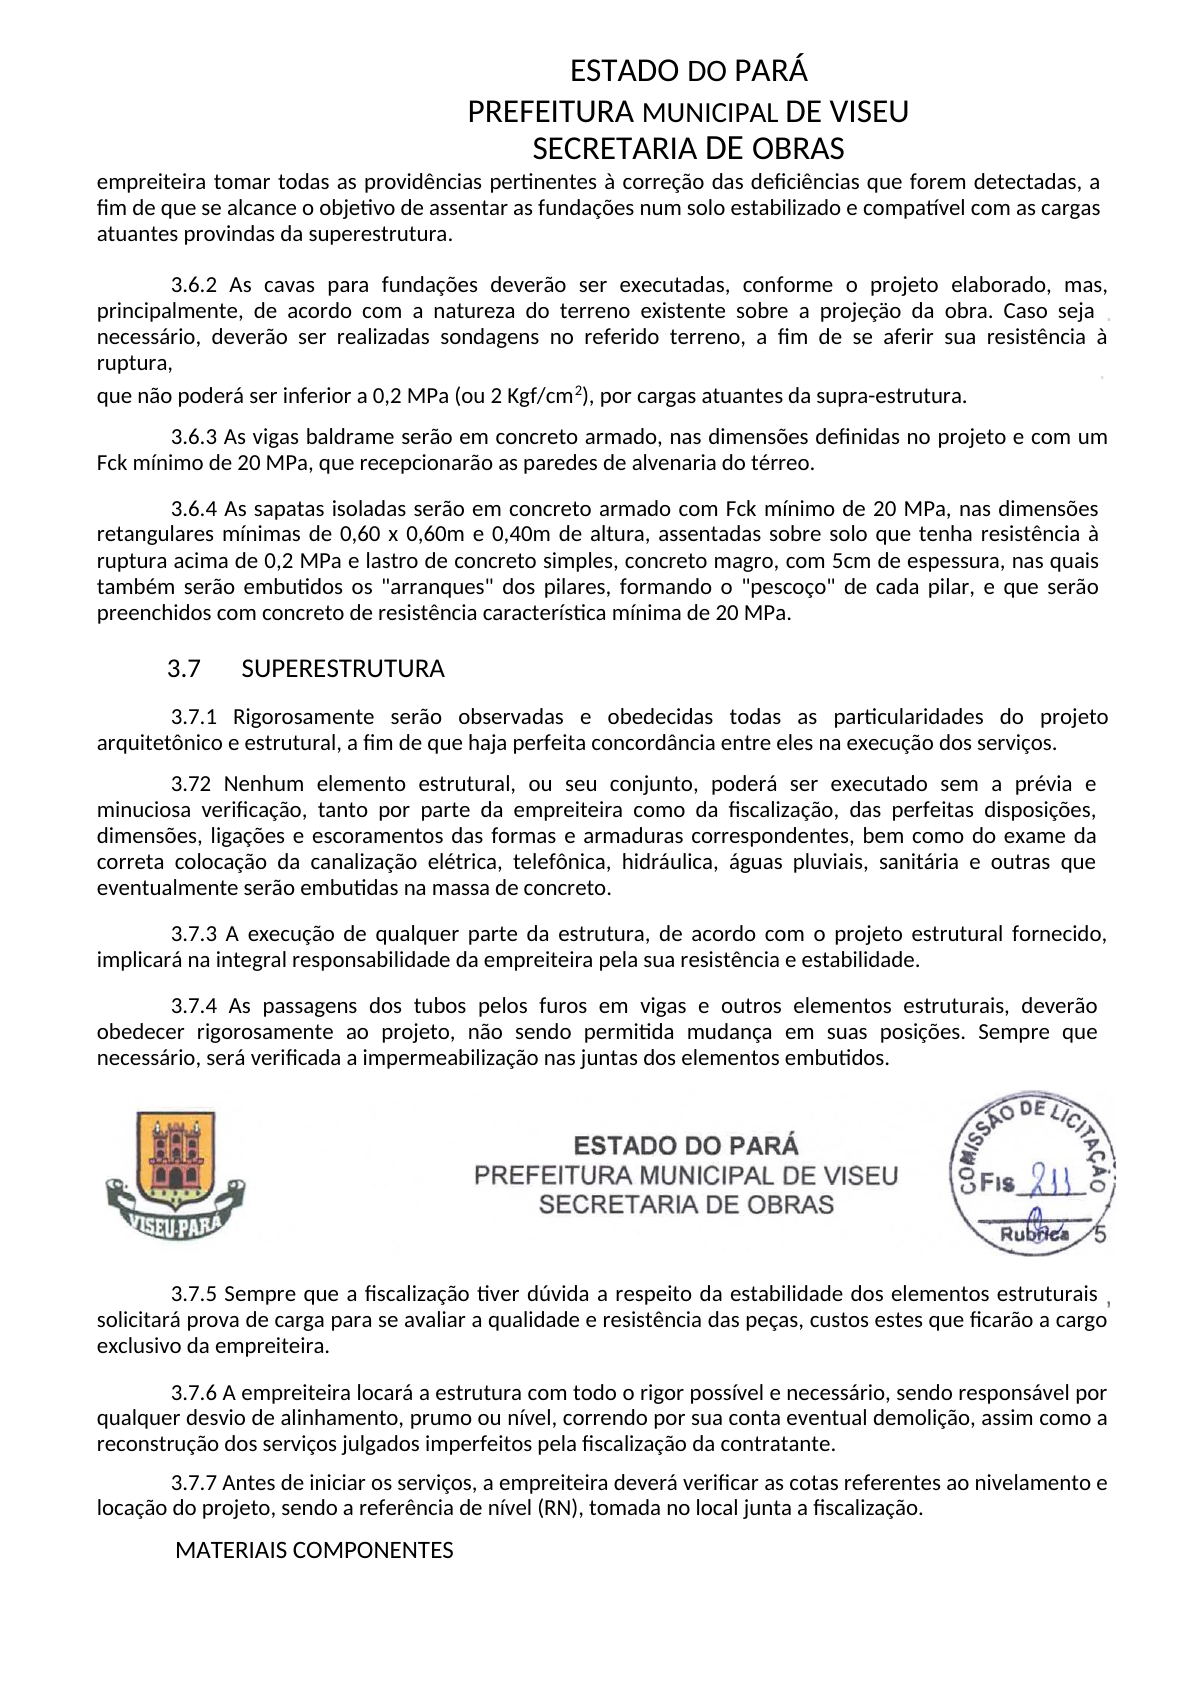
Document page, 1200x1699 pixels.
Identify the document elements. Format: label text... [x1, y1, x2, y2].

text 3.72 Nenhum elemento estrutural, ou seu conjunto, poderá ser executado sem a prévia e minuciosa verificação, tanto por parte da empreiteira como da fiscalização, das perfeitas disposições, dimensões, ligações e escoramentos das formas e armaduras correspondentes, bem como do exame da correta colocação da canalização elétrica, telefônica, hidráulica, águas pluviais, sanitária e outras que eventualmente serão embutidas na massa de concreto. [97, 771, 1099, 901]
text 3.6.3 As vigas baldrame serão em concreto armado, nas dimensões definidas no projeto e com um Fck mínimo de 20 MPa, que recepcionarão as paredes de alvenaria do térreo. [97, 423, 1110, 476]
text 3.6.2 As cavas para fundações deverão ser executadas, conforme o projeto elaborado, mas, principalmente, de acordo com a natureza do terreno existente sobre a projeçäo da obra. Caso seja necessário, deverão ser realizadas sondagens no referido terreno, a fim de se aferir sua resistência à ruptura, [97, 272, 1110, 377]
subtitle 3.7 SUPERESTRUTURA [94, 651, 1113, 684]
text 3.7.3 A execução de qualquer parte da estrutura, de acordo com o projeto estrutural fornecido, implicará na integral responsabilidade da empreiteira pela sua resistência e estabilidade. [97, 921, 1110, 973]
text 3.7.6 A empreiteira locará a estrutura com todo o rigor possível e necessário, sendo responsável por qualquer desvio de alinhamento, prumo ou nível, correndo por sua conta eventual demolição, assim como a reconstrução dos serviços julgados imperfeitos pela fiscalização da contratante. [97, 1379, 1110, 1457]
text que não poderá ser inferior a 0,2 MPa (ou 2 Kgf/cm2), por cargas atuantes da supra-estrutura. [97, 382, 1110, 408]
text 3.7.1 Rigorosamente serão observadas e obedecidas todas as particularidades do projeto arquitetônico e estrutural, a fim de que haja perfeita concordância entre eles na execução dos serviços. [97, 704, 1110, 756]
text 3.7.4 As passagens dos tubos pelos furos em vigas e outros elementos estruturais, deverão obedecer rigorosamente ao projeto, não sendo permitida mudança em suas posições. Sempre que necessário, será verificada a impermeabilização nas juntas dos elementos embutidos. [97, 993, 1099, 1071]
text 3.6.4 As sapatas isoladas serão em concreto armado com Fck mínimo de 20 MPa, nas dimensões retangulares mínimas de 0,60 x 0,60m e 0,40m de altura, assentadas sobre solo que tenha resistência à ruptura acima de 0,2 MPa e lastro de concreto simples, concreto magro, com 5cm de espessura, nas quais também serão embutidos os "arranques" dos pilares, formando o "pescoço" de cada pilar, e que serão preenchidos com concreto de resistência característica mínima de 20 MPa. [97, 495, 1101, 626]
text MATERIAIS COMPONENTES [175, 1534, 1113, 1565]
text empreiteira tomar todas as providências pertinentes à correção das deficiências que forem detectadas, a fim de que se alcance o objetivo de assentar as fundações num solo estabilizado e compatível com as cargas atuantes provindas da superestrutura. [97, 168, 1103, 247]
text 3.7.5 Sempre que a fiscalização tiver dúvida a respeito da estabilidade dos elementos estruturais solicitará prova de carga para se avaliar a qualidade e resistência das peças, custos estes que ficarão a cargo exclusivo da empreiteira. [97, 1281, 1110, 1359]
text 3.7.7 Antes de iniciar os serviços, a empreiteira deverá verificar as cotas referentes ao nivelamento e locação do projeto, sendo a referência de nível (RN), tomada no local junta a fiscalização. [97, 1469, 1110, 1522]
